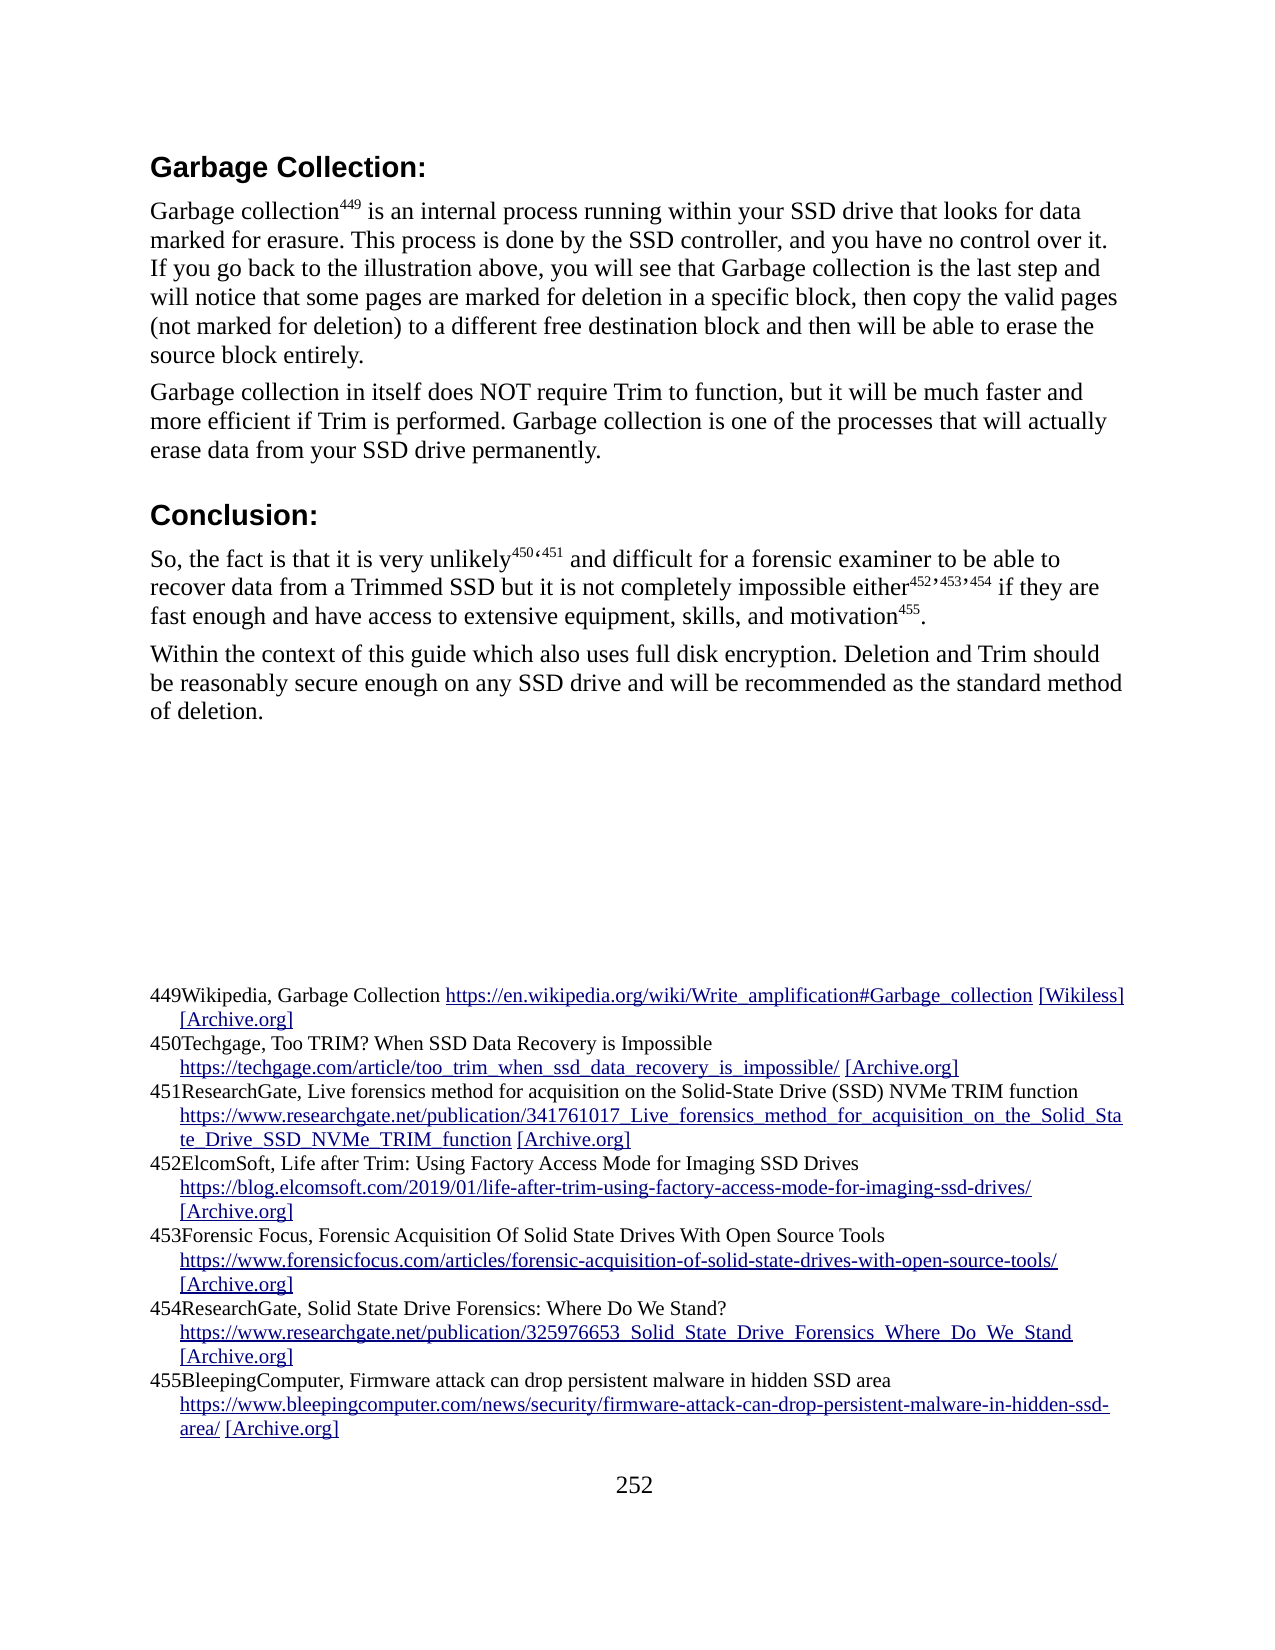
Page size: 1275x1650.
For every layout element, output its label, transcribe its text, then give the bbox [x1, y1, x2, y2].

text BleepingComputer, Firmware attack can drop persistent malware in hidden SSD area https://www.bleepingcomputer.com/news/security/firmware-attack-can-drop-persistent-malware-in-hidden-ssd-area/ [Archive.org] [150, 1368, 1125, 1440]
text Wikipedia, Garbage Collection https://en.wikipedia.org/wiki/Write_amplification#Garbage_collection [Wikiless] [Archive.org] [150, 983, 1125, 1031]
text So, the fact is that it is very unlikely‘ and difficult for a forensic examiner to be able to recover data from a Trimmed SSD but it is not completely impossible either’’ if they are fast enough and have access to extensive equipment, skills, and motivation. [150, 544, 1125, 630]
text ResearchGate, Live forensics method for acquisition on the Solid-State Drive (SSD) NVMe TRIM function https://www.researchgate.net/publication/341761017_Live_forensics_method_for_acquisition_on_the_Solid_State_Drive_SSD_NVMe_TRIM_function [Archive.org] [150, 1079, 1125, 1151]
text Garbage collection is an internal process running within your SSD drive that looks for data marked for erasure. This process is done by the SSD controller, and you have no control over it. If you go back to the illustration above, you will see that Garbage collection is the last step and will notice that some pages are marked for deletion in a specific block, then copy the valid pages (not marked for deletion) to a different free destination block and then will be able to erase the source block entirely. [150, 196, 1125, 368]
subtitle Garbage Collection: [150, 150, 1125, 183]
text ElcomSoft, Life after Trim: Using Factory Access Mode for Imaging SSD Drives https://blog.elcomsoft.com/2019/01/life-after-trim-using-factory-access-mode-for-imaging-ssd-drives/ [Archive.org] [150, 1151, 1125, 1223]
text ResearchGate, Solid State Drive Forensics: Where Do We Stand? https://www.researchgate.net/publication/325976653_Solid_State_Drive_Forensics_Where_Do_We_Stand [Archive.org] [150, 1296, 1125, 1368]
text Garbage collection in itself does NOT require Trim to function, but it will be much faster and more efficient if Trim is performed. Garbage collection is one of the processes that will actually erase data from your SSD drive permanently. [150, 377, 1125, 464]
text Forensic Focus, Forensic Acquisition Of Solid State Drives With Open Source Tools https://www.forensicfocus.com/articles/forensic-acquisition-of-solid-state-drives-with-open-source-tools/ [Archive.org] [150, 1223, 1125, 1296]
text Techgage, Too TRIM? When SSD Data Recovery is Impossible https://techgage.com/article/too_trim_when_ssd_data_recovery_is_impossible/ [Archive.org] [150, 1031, 1125, 1079]
subtitle Conclusion: [150, 498, 1125, 531]
text Within the context of this guide which also uses full disk encryption. Deletion and Trim should be reasonably secure enough on any SSD drive and will be recommended as the standard method of deletion. [150, 639, 1125, 725]
